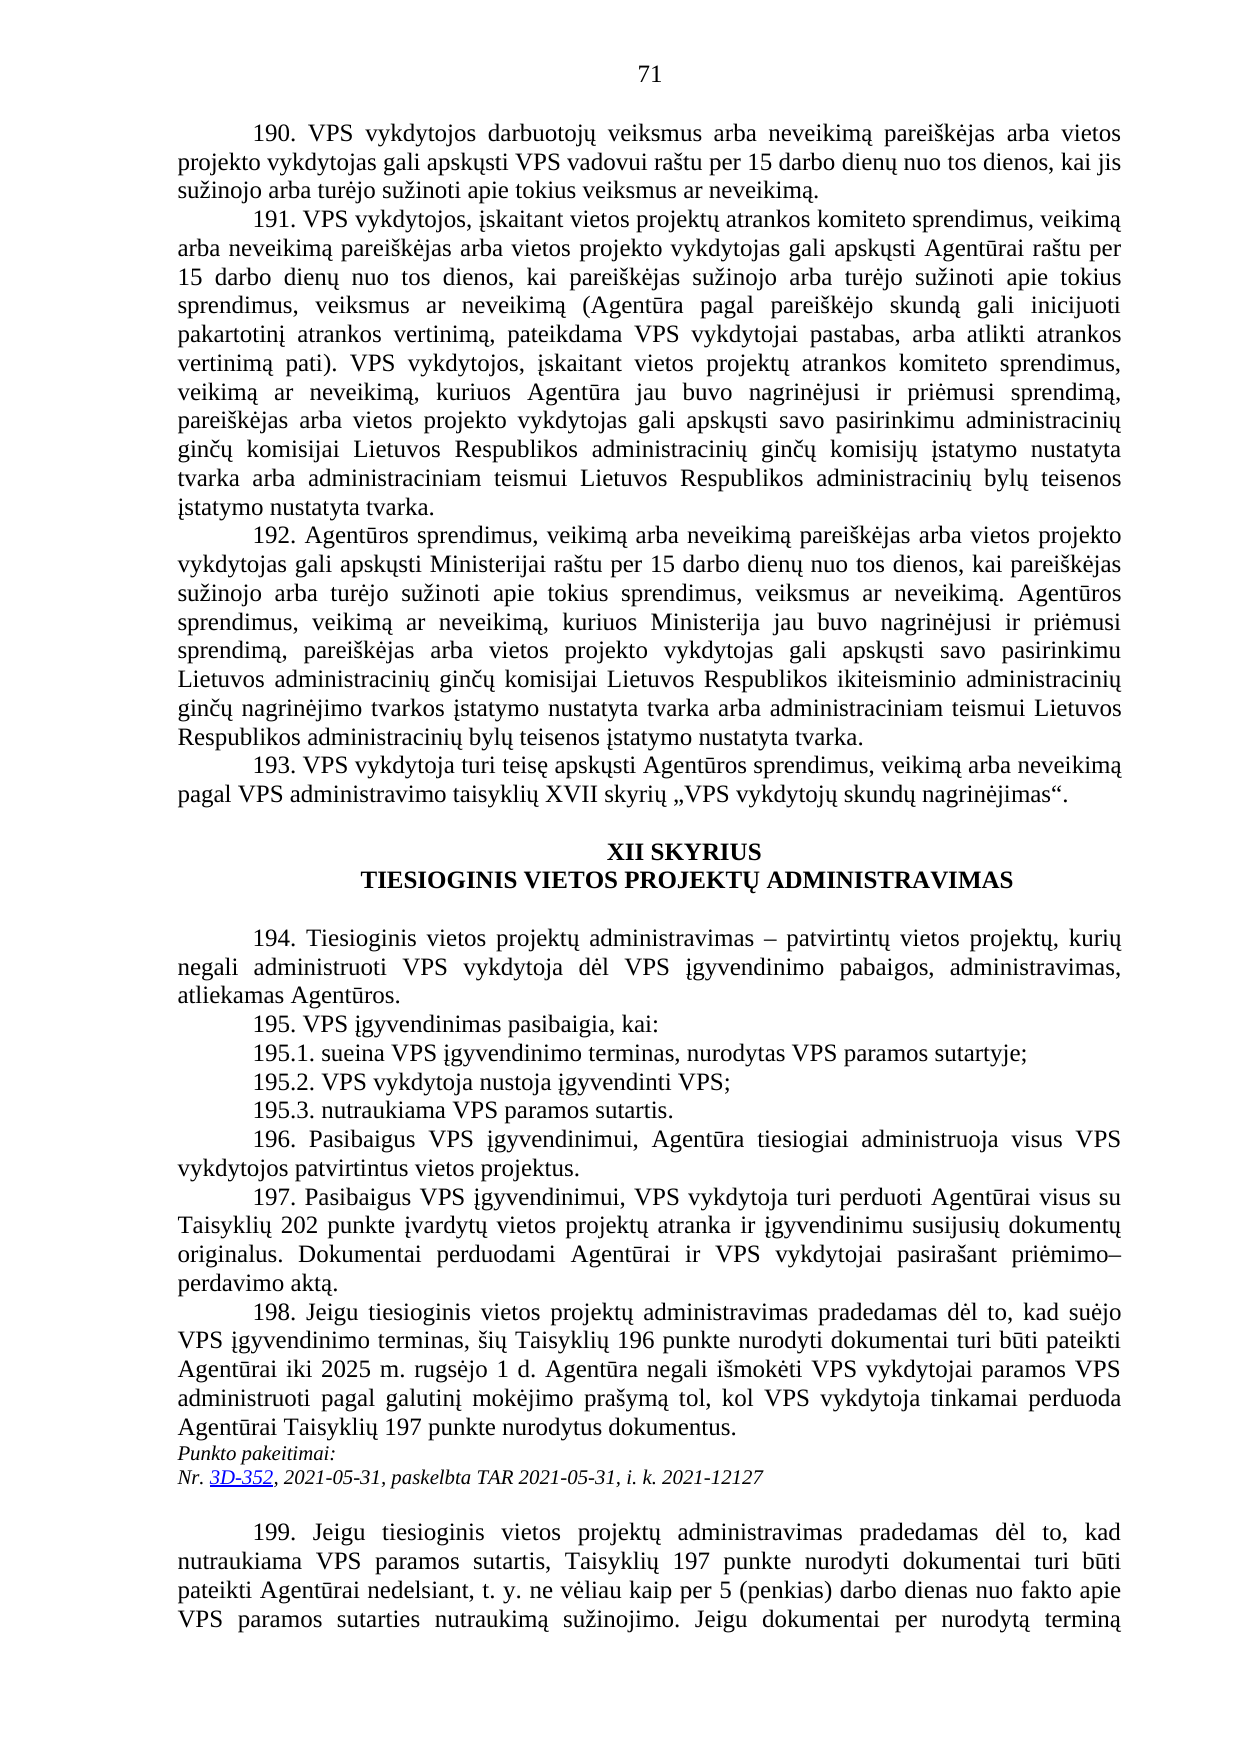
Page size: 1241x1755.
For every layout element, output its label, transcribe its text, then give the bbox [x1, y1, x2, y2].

text Nr. 3D-352, 2021-05-31, paskelbta TAR 2021-05-31, i. k. 2021-12127 [177, 1465, 1122, 1489]
text 195. VPS įgyvendinimas pasibaigia, kai: [177, 1009, 1122, 1038]
text 196. Pasibaigus VPS įgyvendinimui, Agentūra tiesiogiai administruoja visus VPS vykdytojos patvirtintus vietos projektus. [177, 1124, 1122, 1182]
text 193. VPS vykdytoja turi teisę apskųsti Agentūros sprendimus, veikimą arba neveikimą pagal VPS administravimo taisyklių XVII skyrių „VPS vykdytojų skundų nagrinėjimas“. [177, 751, 1122, 808]
text 191. VPS vykdytojos, įskaitant vietos projektų atrankos komiteto sprendimus, veikimą arba neveikimą pareiškėjas arba vietos projekto vykdytojas gali apskųsti Agentūrai raštu per 15 darbo dienų nuo tos dienos, kai pareiškėjas sužinojo arba turėjo sužinoti apie tokius sprendimus, veiksmus ar neveikimą (Agentūra pagal pareiškėjo skundą gali inicijuoti pakartotinį atrankos vertinimą, pateikdama VPS vykdytojai pastabas, arba atlikti atrankos vertinimą pati). VPS vykdytojos, įskaitant vietos projektų atrankos komiteto sprendimus, veikimą ar neveikimą, kuriuos Agentūra jau buvo nagrinėjusi ir priėmusi sprendimą, pareiškėjas arba vietos projekto vykdytojas gali apskųsti savo pasirinkimu administracinių ginčų komisijai Lietuvos Respublikos administracinių ginčų komisijų įstatymo nustatyta tvarka arba administraciniam teismui Lietuvos Respublikos administracinių bylų teisenos įstatymo nustatyta tvarka. [177, 204, 1122, 521]
text Punkto pakeitimai: [177, 1441, 1122, 1465]
text XII SKYRIUS [177, 837, 1122, 866]
text TIESIOGINIS VIETOS PROJEKTŲ ADMINISTRAVIMAS [177, 866, 1122, 894]
text 195.2. VPS vykdytoja nustoja įgyvendinti VPS; [177, 1067, 1122, 1096]
text 197. Pasibaigus VPS įgyvendinimui, VPS vykdytoja turi perduoti Agentūrai visus su Taisyklių 202 punkte įvardytų vietos projektų atranka ir įgyvendinimu susijusių dokumentų originalus. Dokumentai perduodami Agentūrai ir VPS vykdytojai pasirašant priėmimo–perdavimo aktą. [177, 1182, 1122, 1297]
text 199. Jeigu tiesioginis vietos projektų administravimas pradedamas dėl to, kad nutraukiama VPS paramos sutartis, Taisyklių 197 punkte nurodyti dokumentai turi būti pateikti Agentūrai nedelsiant, t. y. ne vėliau kaip per 5 (penkias) darbo dienas nuo fakto apie VPS paramos sutarties nutraukimą sužinojimo. Jeigu dokumentai per nurodytą terminą [177, 1517, 1122, 1632]
text 195.1. sueina VPS įgyvendinimo terminas, nurodytas VPS paramos sutartyje; [177, 1038, 1122, 1067]
text 195.3. nutraukiama VPS paramos sutartis. [177, 1096, 1122, 1124]
text 198. Jeigu tiesioginis vietos projektų administravimas pradedamas dėl to, kad suėjo VPS įgyvendinimo terminas, šių Taisyklių 196 punkte nurodyti dokumentai turi būti pateikti Agentūrai iki 2025 m. rugsėjo 1 d. Agentūra negali išmokėti VPS vykdytojai paramos VPS administruoti pagal galutinį mokėjimo prašymą tol, kol VPS vykdytoja tinkamai perduoda Agentūrai Taisyklių 197 punkte nurodytus dokumentus. [177, 1297, 1122, 1441]
text 190. VPS vykdytojos darbuotojų veiksmus arba neveikimą pareiškėjas arba vietos projekto vykdytojas gali apskųsti VPS vadovui raštu per 15 darbo dienų nuo tos dienos, kai jis sužinojo arba turėjo sužinoti apie tokius veiksmus ar neveikimą. [177, 118, 1122, 204]
text 194. Tiesioginis vietos projektų administravimas – patvirtintų vietos projektų, kurių negali administruoti VPS vykdytoja dėl VPS įgyvendinimo pabaigos, administravimas, atliekamas Agentūros. [177, 923, 1122, 1009]
text 192. Agentūros sprendimus, veikimą arba neveikimą pareiškėjas arba vietos projekto vykdytojas gali apskųsti Ministerijai raštu per 15 darbo dienų nuo tos dienos, kai pareiškėjas sužinojo arba turėjo sužinoti apie tokius sprendimus, veiksmus ar neveikimą. Agentūros sprendimus, veikimą ar neveikimą, kuriuos Ministerija jau buvo nagrinėjusi ir priėmusi sprendimą, pareiškėjas arba vietos projekto vykdytojas gali apskųsti savo pasirinkimu Lietuvos administracinių ginčų komisijai Lietuvos Respublikos ikiteisminio administracinių ginčų nagrinėjimo tvarkos įstatymo nustatyta tvarka arba administraciniam teismui Lietuvos Respublikos administracinių bylų teisenos įstatymo nustatyta tvarka. [177, 521, 1122, 751]
